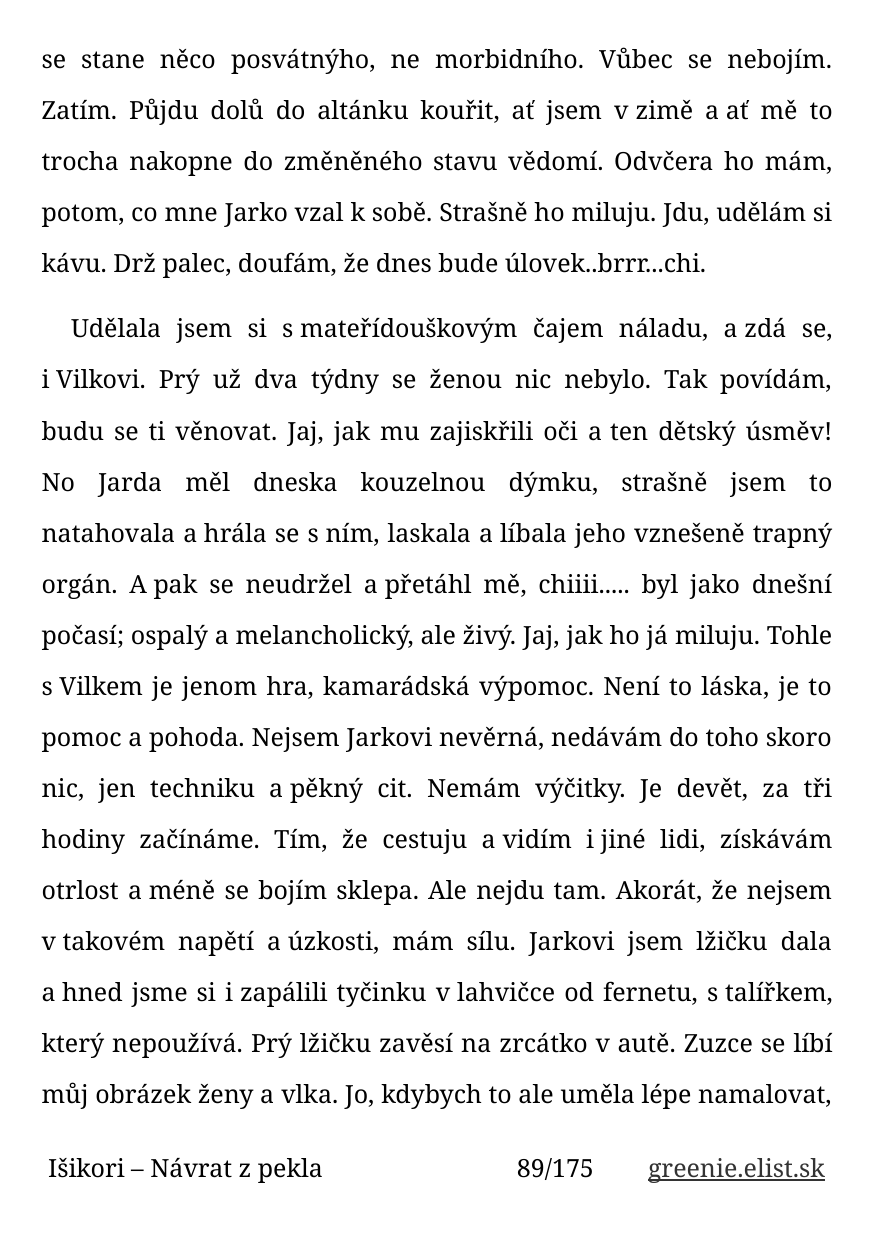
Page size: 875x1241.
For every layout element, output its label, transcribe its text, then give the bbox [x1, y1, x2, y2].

text Udělala jsem si s mateřídouškovým čajem náladu, a zdá se, i Vilkovi. Prý už dva týdny se ženou nic nebylo. Tak povídám, budu se ti věnovat. Jaj, jak mu zajiskřili oči a ten dětský úsměv! No Jarda měl dneska kouzelnou dýmku, strašně jsem to natahovala a hrála se s ním, laskala a líbala jeho vznešeně trapný orgán. A pak se neudržel a přetáhl mě, chiiii..... byl jako dnešní počasí; ospalý a melancholický, ale živý. Jaj, jak ho já miluju. Tohle s Vilkem je jenom hra, kamarádská výpomoc. Není to láska, je to pomoc a pohoda. Nejsem Jarkovi nevěrná, nedávám do toho skoro nic, jen techniku a pěkný cit. Nemám výčitky. Je devět, za tři hodiny začínáme. Tím, že cestuju a vidím i jiné lidi, získávám otrlost a méně se bojím sklepa. Ale nejdu tam. Akorát, že nejsem v takovém napětí a úzkosti, mám sílu. Jarkovi jsem lžičku dala a hned jsme si i zapálili tyčinku v lahvičce od fernetu, s talířkem, který nepoužívá. Prý lžičku zavěsí na zrcátko v autě. Zuzce se líbí můj obrázek ženy a vlka. Jo, kdybych to ale uměla lépe namalovat, [41, 311, 833, 1111]
text se stane něco posvátnýho, ne morbidního. Vůbec se nebojím. Zatím. Půjdu dolů do altánku kouřit, ať jsem v zimě a ať mě to trocha nakopne do změněného stavu vědomí. Odvčera ho mám, potom, co mne Jarko vzal k sobě. Strašně ho miluju. Jdu, udělám si kávu. Drž palec, doufám, že dnes bude úlovek..brrr...chi. [41, 41, 833, 279]
